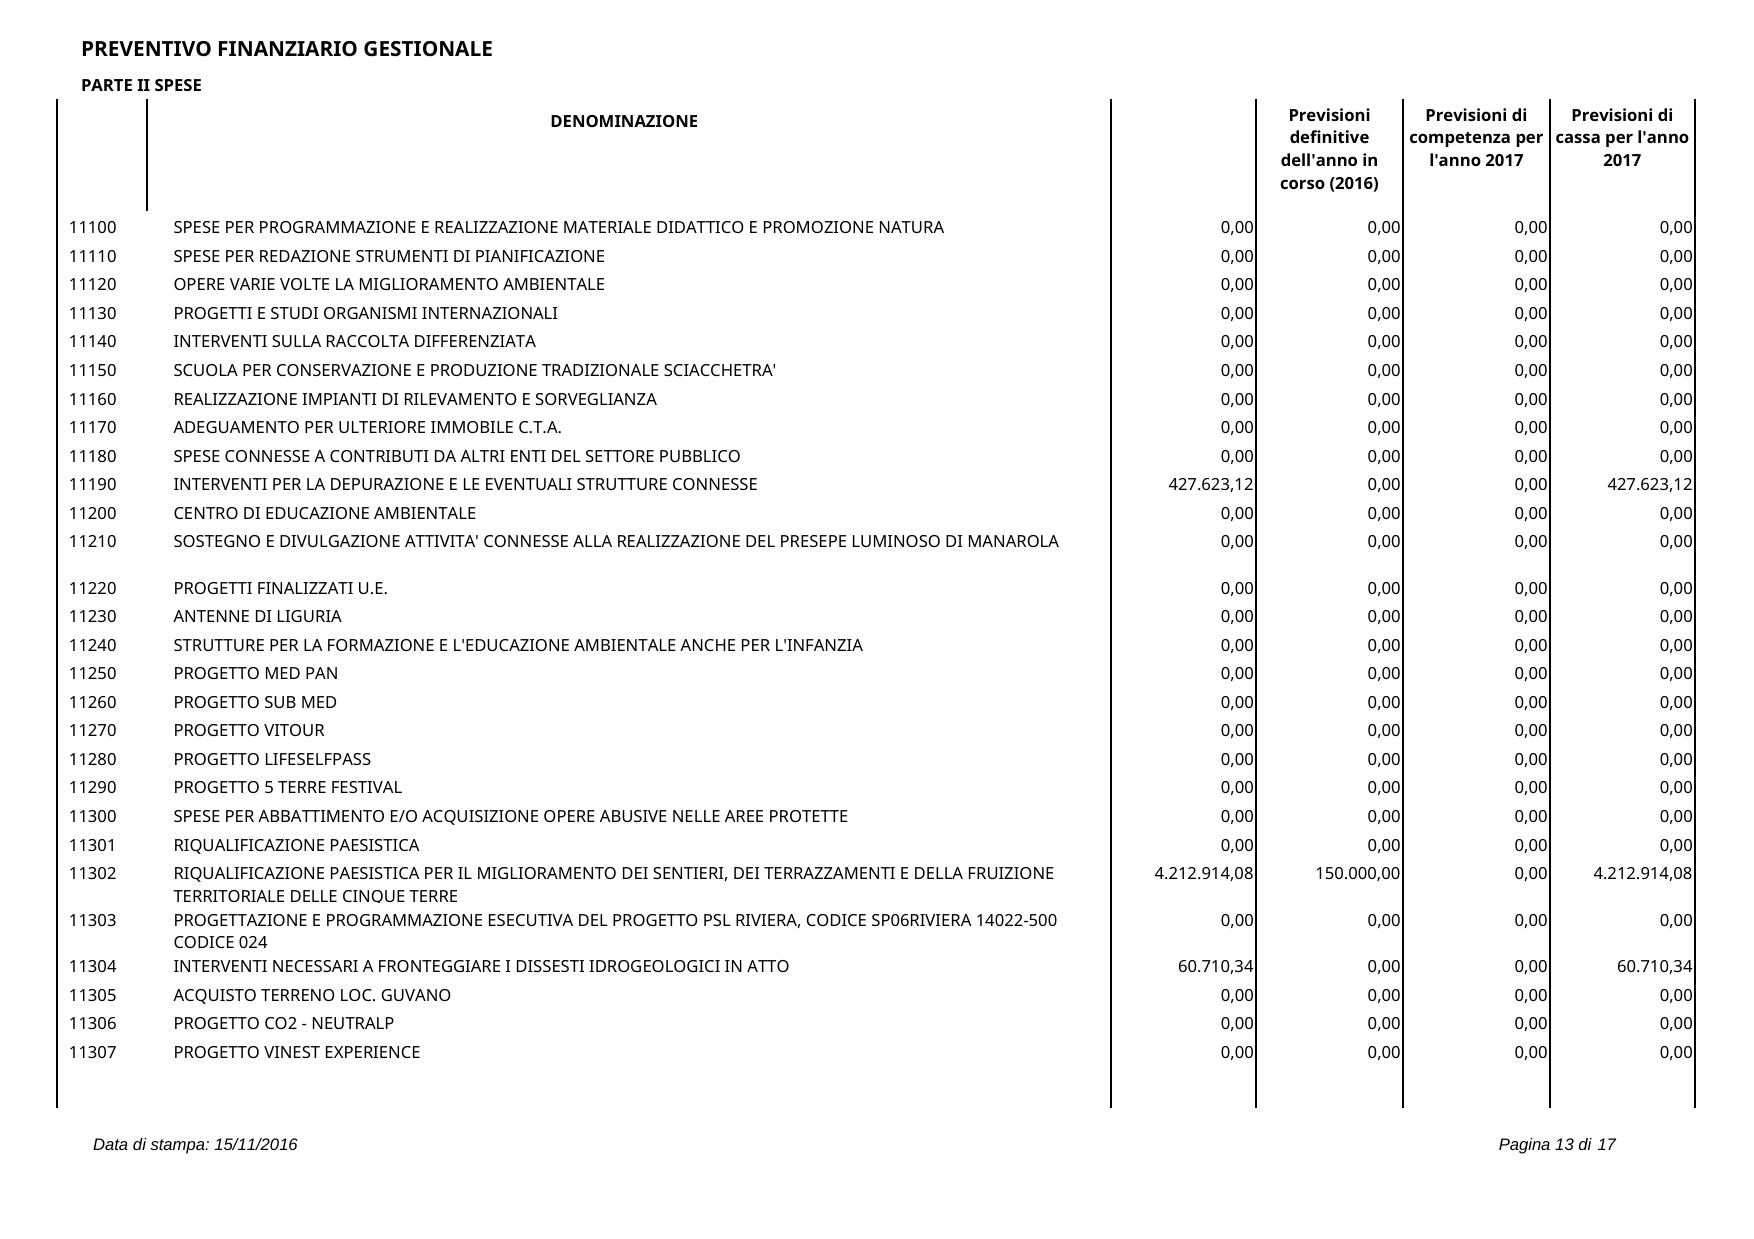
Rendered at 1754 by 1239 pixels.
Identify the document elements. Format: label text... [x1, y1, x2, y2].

table_cell [1113, 1006, 1255, 1012]
table_cell [1099, 216, 1110, 238]
table_cell [60, 833, 69, 856]
table_cell 0,00 [1113, 444, 1253, 467]
table_cell [0, 827, 56, 833]
table_cell 0,00 [1113, 416, 1253, 438]
table_cell [1697, 192, 1753, 201]
table_cell 0,00 [1405, 444, 1547, 467]
table_cell [0, 1012, 56, 1034]
table_cell 11302 [69, 862, 155, 902]
table_cell 0,00 [1258, 908, 1400, 949]
table_cell 0,00 [1405, 1012, 1547, 1034]
table_cell [1697, 634, 1753, 656]
table_cell [1552, 599, 1694, 605]
table_cell SCUOLA PER CONSERVAZIONE E PRODUZIONE TRADIZIONALE SCIACCHETRA' [173, 359, 1098, 381]
table_cell 0,00 [1405, 805, 1547, 827]
table_cell 0,00 [1552, 359, 1692, 381]
table_cell 11260 [69, 691, 155, 713]
table_cell 0,00 [1552, 444, 1692, 467]
table_cell [1099, 908, 1110, 949]
table_cell SPESE PER REDAZIONE STRUMENTI DI PIANIFICAZIONE [173, 244, 1098, 267]
table_cell 0,00 [1258, 1012, 1400, 1034]
table_cell [1697, 902, 1753, 908]
table_cell [155, 1041, 173, 1063]
table_cell [1697, 416, 1753, 438]
table_cell 11270 [69, 719, 155, 742]
table_cell [1405, 495, 1549, 501]
table_cell [1697, 273, 1753, 295]
table_cell [0, 1035, 56, 1041]
table_cell [0, 208, 56, 216]
table_cell [0, 599, 56, 605]
table_cell 0,00 [1405, 273, 1547, 295]
table_cell PROGETTI FINALIZZATI U.E. [173, 576, 1098, 599]
table_cell 0,00 [1113, 301, 1253, 324]
table_cell [1697, 410, 1753, 416]
table_cell [0, 1006, 56, 1012]
table_cell [155, 273, 173, 295]
table_cell [1697, 719, 1753, 742]
table_cell [0, 238, 56, 244]
table_cell [1552, 410, 1694, 416]
table_cell [1099, 301, 1110, 324]
table_cell [0, 381, 56, 387]
table_cell [1258, 201, 1402, 207]
table_cell [1552, 1006, 1694, 1012]
table_cell [1552, 353, 1694, 358]
table_cell [1697, 770, 1753, 776]
table_cell 11240 [69, 634, 155, 656]
table_cell RIQUALIFICAZIONE PAESISTICA [173, 833, 1098, 856]
table_header [0, 0, 1753, 34]
table_cell [1697, 570, 1753, 576]
table_cell [1552, 438, 1694, 444]
table_cell [1405, 208, 1549, 216]
table_cell PROGETTO LIFESELFPASS [173, 748, 1098, 770]
table_cell [1113, 109, 1255, 192]
table_cell [155, 1012, 173, 1034]
table_cell ADEGUAMENTO PER ULTERIORE IMMOBILE C.T.A. [173, 416, 1098, 438]
table_cell [1113, 238, 1255, 244]
table_cell [0, 192, 56, 201]
table_cell 0,00 [1258, 273, 1400, 295]
table_cell [1697, 387, 1753, 409]
table_cell [1113, 438, 1255, 444]
table_cell [1697, 576, 1753, 599]
table_cell [1113, 713, 1255, 719]
table_cell 0,00 [1552, 776, 1692, 799]
table_cell [1405, 770, 1549, 776]
table_cell [1697, 1006, 1753, 1012]
table_cell SPESE PER PROGRAMMAZIONE E REALIZZAZIONE MATERIALE DIDATTICO E PROMOZIONE NATURA [173, 216, 1098, 238]
table_cell 0,00 [1552, 244, 1692, 267]
table_cell [1552, 267, 1694, 273]
table_cell [155, 359, 173, 381]
table_cell 0,00 [1405, 748, 1547, 770]
table_cell SPESE PER ABBATTIMENTO E/O ACQUISIZIONE OPERE ABUSIVE NELLE AREE PROTETTE [173, 805, 1098, 827]
table_cell 150.000,00 [1258, 862, 1400, 902]
table_cell [60, 359, 69, 381]
table_cell 0,00 [1405, 862, 1547, 902]
table_cell 427.623,12 [1113, 473, 1253, 495]
table_cell [1258, 1063, 1402, 1090]
table_cell 0,00 [1258, 605, 1400, 627]
table_cell [1697, 827, 1753, 833]
table_cell 11120 [69, 273, 155, 295]
table_cell [60, 978, 1110, 983]
table_cell [1405, 856, 1549, 862]
table_cell [60, 387, 69, 409]
table_cell 0,00 [1258, 330, 1400, 352]
table_cell [0, 576, 56, 599]
table_cell [1697, 208, 1753, 216]
table_cell 0,00 [1258, 501, 1400, 524]
table_cell [0, 530, 56, 570]
table_cell [1099, 359, 1110, 381]
table_cell [60, 501, 69, 524]
table_cell [0, 570, 56, 576]
table_cell [0, 410, 56, 416]
table_cell [1697, 244, 1753, 267]
table_cell 0,00 [1113, 662, 1253, 684]
table_cell [0, 770, 56, 776]
table_cell [0, 902, 56, 908]
table_cell SPESE CONNESSE A CONTRIBUTI DA ALTRI ENTI DEL SETTORE PUBBLICO [173, 444, 1098, 467]
table_cell [1096, 109, 1110, 192]
table_cell 0,00 [1258, 301, 1400, 324]
table_cell [1039, 1135, 1137, 1172]
table_cell [60, 691, 69, 713]
table_cell PARTE II SPESE [81, 74, 854, 97]
table_cell [1697, 799, 1753, 805]
table_cell [0, 1090, 1753, 1135]
table_cell [1258, 628, 1402, 633]
table_cell 0,00 [1552, 530, 1692, 570]
table_cell [1258, 295, 1402, 301]
table_cell [0, 524, 56, 530]
table_cell [1113, 902, 1255, 908]
table_cell [0, 1041, 56, 1063]
table_cell [1697, 856, 1753, 862]
table_cell 0,00 [1258, 805, 1400, 827]
table_cell Previsioni di cassa per l'anno 2017 [1552, 103, 1692, 201]
table_cell ANTENNE DI LIGURIA [173, 605, 1098, 627]
table_cell 0,00 [1552, 719, 1692, 742]
table_cell 0,00 [1405, 359, 1547, 381]
table_cell [1258, 570, 1402, 576]
table_cell 11306 [69, 1012, 155, 1034]
table_cell 0,00 [1113, 719, 1253, 742]
table_cell [1099, 473, 1110, 495]
table_cell 11220 [69, 576, 155, 599]
table_cell [1697, 984, 1753, 1006]
table_cell [1258, 438, 1402, 444]
table_cell [0, 685, 56, 691]
table_cell [1697, 524, 1753, 530]
table_cell [1697, 359, 1753, 381]
table_cell 0,00 [1113, 908, 1253, 949]
table_cell [1113, 1063, 1255, 1090]
table_cell [1258, 949, 1402, 955]
table_cell [1552, 978, 1694, 983]
table_cell 0,00 [1405, 244, 1547, 267]
table_cell [60, 827, 1110, 833]
table_cell 0,00 [1113, 634, 1253, 656]
table_cell INTERVENTI NECESSARI A FRONTEGGIARE I DISSESTI IDROGEOLOGICI IN ATTO [173, 955, 1098, 977]
table_cell [155, 984, 173, 1006]
table_cell Data di stampa: 15/11/2016 [93, 1135, 1039, 1172]
table_cell [1552, 201, 1694, 207]
table_cell [60, 662, 69, 684]
table_cell [60, 381, 1110, 387]
table_cell [155, 908, 173, 949]
table_cell [60, 273, 69, 295]
table_cell [1258, 410, 1402, 416]
table_cell [1258, 902, 1402, 908]
table_cell [1113, 524, 1255, 530]
table_cell DENOMINAZIONE [152, 109, 1096, 192]
table_cell [1405, 524, 1549, 530]
table_cell [1113, 685, 1255, 691]
table_cell [0, 273, 56, 295]
table_cell [0, 330, 56, 352]
table_cell 0,00 [1552, 501, 1692, 524]
table_cell [1552, 628, 1694, 633]
table_cell [0, 387, 56, 409]
table_cell [60, 799, 1110, 805]
table_cell [60, 856, 1110, 862]
table_cell [1552, 570, 1694, 576]
table_cell [1697, 438, 1753, 444]
table_cell 11110 [69, 244, 155, 267]
table_cell [1697, 955, 1753, 977]
table_cell [60, 473, 69, 495]
table_cell [155, 576, 173, 599]
table_cell SOSTEGNO E DIVULGAZIONE ATTIVITA' CONNESSE ALLA REALIZZAZIONE DEL PRESEPE LUMINOSO DI MANAROLA [173, 530, 1098, 570]
table_cell [1099, 605, 1110, 627]
table_cell [0, 799, 56, 805]
table_cell 0,00 [1552, 908, 1692, 949]
table_cell 11307 [69, 1041, 155, 1063]
table_cell [60, 416, 69, 438]
table_cell [60, 330, 69, 352]
table_cell [1258, 599, 1402, 605]
table_cell 0,00 [1405, 776, 1547, 799]
table_cell [1697, 495, 1753, 501]
table_cell [60, 238, 1110, 244]
table_cell 0,00 [1258, 576, 1400, 599]
table_cell [1405, 628, 1549, 633]
table_cell [1405, 410, 1549, 416]
table_cell 0,00 [1258, 530, 1400, 570]
table_cell [0, 244, 56, 267]
table_cell [1099, 387, 1110, 409]
table_cell [1697, 330, 1753, 352]
table_cell 11230 [69, 605, 155, 627]
table_cell [1113, 827, 1255, 833]
table_cell [0, 353, 56, 358]
table_cell 0,00 [1405, 833, 1547, 856]
table_cell [1258, 353, 1402, 358]
table_cell [1405, 467, 1549, 473]
table_cell [155, 244, 173, 267]
table_cell 11100 [69, 216, 155, 238]
table_cell [1340, 35, 1753, 61]
table_cell 11200 [69, 501, 155, 524]
table_cell 0,00 [1552, 662, 1692, 684]
table_cell 0,00 [1552, 273, 1692, 295]
table_cell [0, 1063, 56, 1090]
table_cell [1258, 238, 1402, 244]
table_cell [1099, 244, 1110, 267]
table_cell 0,00 [1552, 416, 1692, 438]
table_cell [60, 530, 69, 570]
table_cell 0,00 [1405, 984, 1547, 1006]
table_cell 0,00 [1405, 387, 1547, 409]
table_cell [0, 662, 56, 684]
table_cell INTERVENTI SULLA RACCOLTA DIFFERENZIATA [173, 330, 1098, 352]
table_cell [1697, 501, 1753, 524]
table_cell [0, 955, 56, 977]
table_cell 0,00 [1258, 444, 1400, 467]
table_cell [1697, 324, 1753, 330]
table_cell [1113, 570, 1255, 576]
table_cell 0,00 [1113, 330, 1253, 352]
table_cell 0,00 [1258, 1041, 1400, 1063]
table_cell 0,00 [1113, 244, 1253, 267]
table_cell [1552, 742, 1694, 748]
table_cell [1697, 473, 1753, 495]
table_cell [1405, 267, 1549, 273]
table_cell [0, 324, 56, 330]
table_cell [0, 984, 56, 1006]
table_cell [0, 438, 56, 444]
table_cell 4.212.914,08 [1552, 862, 1692, 902]
table_cell [60, 570, 1110, 576]
table_cell [1113, 495, 1255, 501]
table_cell [1697, 862, 1753, 902]
table_cell 0,00 [1113, 1041, 1253, 1063]
table_cell [1113, 324, 1255, 330]
table_cell [1405, 656, 1549, 662]
table_cell [1552, 295, 1694, 301]
table_cell [155, 634, 173, 656]
table_cell [1258, 770, 1402, 776]
table_cell [60, 244, 69, 267]
table_cell [1552, 524, 1694, 530]
table_cell [1113, 599, 1255, 605]
table_cell Pagina 13 di [1137, 1135, 1597, 1172]
table_cell [1552, 856, 1694, 862]
table_cell [60, 267, 1110, 273]
table_cell [1113, 353, 1255, 358]
table_cell PROGETTO VINEST EXPERIENCE [173, 1041, 1098, 1063]
table_cell [60, 713, 1110, 719]
table_cell [1405, 381, 1549, 387]
table_cell 0,00 [1258, 416, 1400, 438]
table_cell [1405, 685, 1549, 691]
table_cell 0,00 [1552, 691, 1692, 713]
table_cell [1697, 467, 1753, 473]
table_cell [155, 301, 173, 324]
table_cell [1099, 634, 1110, 656]
table_cell [0, 776, 56, 799]
table_cell 11130 [69, 301, 155, 324]
table_cell [60, 324, 1110, 330]
table_cell 4.212.914,08 [1113, 862, 1253, 902]
table_cell [1697, 776, 1753, 799]
table_cell 0,00 [1258, 473, 1400, 495]
table_cell [0, 295, 56, 301]
table_cell [0, 501, 56, 524]
table_cell [1405, 238, 1549, 244]
table_cell [1258, 656, 1402, 662]
table_cell [1697, 109, 1753, 192]
table_cell [1697, 628, 1753, 633]
table_cell 0,00 [1258, 662, 1400, 684]
table_cell [1638, 1135, 1753, 1172]
table_cell [1258, 742, 1402, 748]
table_cell PROGETTO SUB MED [173, 691, 1098, 713]
table_cell 11290 [69, 776, 155, 799]
table_cell [1552, 1063, 1694, 1090]
table_cell [60, 216, 69, 238]
table_cell [1697, 662, 1753, 684]
table_cell [60, 201, 146, 207]
table_cell [1099, 833, 1110, 856]
table_cell [1697, 530, 1753, 570]
table_cell [1697, 381, 1753, 387]
table_cell [1113, 742, 1255, 748]
table_cell [1552, 324, 1694, 330]
table_cell [60, 742, 1110, 748]
table_cell 0,00 [1113, 805, 1253, 827]
table_cell [1258, 1006, 1402, 1012]
table_cell [1697, 1012, 1753, 1034]
table_cell [1552, 685, 1694, 691]
table_cell Previsioni di competenza per l'anno 2017 [1405, 103, 1547, 201]
table_cell 0,00 [1405, 605, 1547, 627]
table_cell 0,00 [1258, 359, 1400, 381]
table_cell [60, 438, 1110, 444]
table_cell PROGETTO VITOUR [173, 719, 1098, 742]
table_cell [1099, 862, 1110, 902]
table_cell 0,00 [1552, 634, 1692, 656]
table_cell 0,00 [1405, 301, 1547, 324]
table_cell [0, 473, 56, 495]
table_cell [0, 691, 56, 713]
table_cell PREVENTIVO FINANZIARIO GESTIONALE [81, 35, 1340, 61]
table_cell 11210 [69, 530, 155, 570]
table_cell 0,00 [1405, 216, 1547, 238]
table_cell [1258, 467, 1402, 473]
table_cell 0,00 [1113, 216, 1253, 238]
table_cell 11304 [69, 955, 155, 977]
table_cell [1099, 1012, 1110, 1034]
table_cell 0,00 [1258, 216, 1400, 238]
table_cell [1258, 685, 1402, 691]
table_cell [60, 1035, 1110, 1041]
table_cell [150, 201, 1110, 207]
table_cell [0, 719, 56, 742]
table_cell [1697, 201, 1753, 207]
table_cell 60.710,34 [1552, 955, 1692, 977]
table_cell [1099, 719, 1110, 742]
table_cell 0,00 [1258, 719, 1400, 742]
table_cell [1552, 495, 1694, 501]
table_cell [1697, 742, 1753, 748]
table_cell [1258, 495, 1402, 501]
table_cell [60, 1006, 1110, 1012]
table_cell [1697, 216, 1753, 238]
table_cell [60, 301, 69, 324]
table_cell [155, 330, 173, 352]
table_cell [1113, 770, 1255, 776]
table_cell [0, 856, 56, 862]
table_cell [60, 467, 1110, 473]
table_cell ACQUISTO TERRENO LOC. GUVANO [173, 984, 1098, 1006]
table_cell [1113, 295, 1255, 301]
table_cell [60, 208, 1110, 216]
table_cell [0, 908, 56, 949]
table_cell 0,00 [1113, 530, 1253, 570]
table_cell [1258, 827, 1402, 833]
table_cell [0, 862, 56, 902]
table_cell [1697, 949, 1753, 955]
table_cell 0,00 [1552, 576, 1692, 599]
table_cell [1552, 656, 1694, 662]
table_cell 0,00 [1405, 576, 1547, 599]
table_cell [1405, 902, 1549, 908]
table_cell [60, 599, 1110, 605]
table_cell [1552, 799, 1694, 805]
table_cell 0,00 [1405, 908, 1547, 949]
table_cell [1552, 949, 1694, 955]
table_cell [1697, 1063, 1753, 1090]
table_cell [155, 387, 173, 409]
table_cell [1099, 416, 1110, 438]
table_cell 0,00 [1552, 805, 1692, 827]
table_cell 0,00 [1405, 691, 1547, 713]
table_cell [60, 444, 69, 467]
table_cell 0,00 [1405, 473, 1547, 495]
table_cell 0,00 [1258, 634, 1400, 656]
table_cell 0,00 [1552, 301, 1692, 324]
table_cell [155, 416, 173, 438]
table_cell 0,00 [1405, 416, 1547, 438]
table_cell 0,00 [1113, 984, 1253, 1006]
table_cell [155, 501, 173, 524]
table_cell [0, 109, 56, 192]
table_cell 11190 [69, 473, 155, 495]
table_cell [1258, 524, 1402, 530]
table_cell [1697, 833, 1753, 856]
table_cell 0,00 [1113, 576, 1253, 599]
table_cell [1697, 1041, 1753, 1063]
table_cell [1405, 570, 1549, 576]
table_cell 0,00 [1113, 691, 1253, 713]
table_cell [1113, 856, 1255, 862]
table_cell [155, 691, 173, 713]
table_cell PROGETTO CO2 - NEUTRALP [173, 1012, 1098, 1034]
table_cell [1258, 713, 1402, 719]
table_cell [1099, 748, 1110, 770]
table_cell [60, 495, 1110, 501]
table_cell [60, 862, 69, 902]
table_cell [1113, 978, 1255, 983]
table_cell [0, 605, 56, 627]
table_cell [1113, 1035, 1255, 1041]
table_cell 0,00 [1258, 748, 1400, 770]
table_cell [1405, 742, 1549, 748]
table_cell [1113, 656, 1255, 662]
table_cell 0,00 [1405, 530, 1547, 570]
table_cell [60, 685, 1110, 691]
table_cell [150, 192, 1110, 201]
table_cell [0, 359, 56, 381]
table_cell [155, 530, 173, 570]
table_cell [1552, 467, 1694, 473]
table_cell 0,00 [1258, 984, 1400, 1006]
table_cell [1099, 1041, 1110, 1063]
table_cell PROGETTO 5 TERRE FESTIVAL [173, 776, 1098, 799]
table_cell 0,00 [1113, 748, 1253, 770]
table_cell [1405, 827, 1549, 833]
table_cell [1405, 295, 1549, 301]
table_cell [60, 605, 69, 627]
table_cell 17 [1597, 1135, 1638, 1172]
table_cell [155, 955, 173, 977]
table_cell [1697, 656, 1753, 662]
table_cell PROGETTI E STUDI ORGANISMI INTERNAZIONALI [173, 301, 1098, 324]
table_cell [155, 605, 173, 627]
table_cell [155, 776, 173, 799]
table_cell [60, 295, 1110, 301]
table_cell [0, 634, 56, 656]
table_cell PROGETTAZIONE E PROGRAMMAZIONE ESECUTIVA DEL PROGETTO PSL RIVIERA, CODICE SP06RIVIERA 14022-500 CODICE 024 [173, 908, 1098, 949]
table_cell [60, 353, 1110, 358]
table_cell [1113, 192, 1255, 201]
table_cell 0,00 [1258, 955, 1400, 977]
table_cell 0,00 [1258, 776, 1400, 799]
table_cell [0, 301, 56, 324]
table_cell [1113, 628, 1255, 633]
table_cell [1552, 713, 1694, 719]
table_cell [1113, 201, 1255, 207]
table_cell [1552, 208, 1694, 216]
table_cell [1113, 267, 1255, 273]
table_cell [60, 902, 1110, 908]
table_cell [1697, 685, 1753, 691]
table_cell 0,00 [1258, 833, 1400, 856]
table_cell 0,00 [1113, 273, 1253, 295]
table_cell [60, 984, 69, 1006]
table_cell [1258, 978, 1402, 983]
table_cell [855, 74, 1753, 97]
table_cell REALIZZAZIONE IMPIANTI DI RILEVAMENTO E SORVEGLIANZA [173, 387, 1098, 409]
table_cell 11300 [69, 805, 155, 827]
table_cell [1697, 908, 1753, 949]
table_cell [60, 109, 146, 192]
table_cell [1697, 805, 1753, 827]
table_cell [1258, 799, 1402, 805]
table_cell [1405, 1006, 1549, 1012]
table_cell 0,00 [1552, 387, 1692, 409]
table_cell PROGETTO MED PAN [173, 662, 1098, 684]
table_cell 0,00 [1405, 330, 1547, 352]
table_cell [1113, 381, 1255, 387]
table_cell [1405, 949, 1549, 955]
table_cell [1258, 856, 1402, 862]
table_cell STRUTTURE PER LA FORMAZIONE E L'EDUCAZIONE AMBIENTALE ANCHE PER L'INFANZIA [173, 634, 1098, 656]
table_cell [155, 805, 173, 827]
table_cell [60, 628, 1110, 633]
table_cell 11170 [69, 416, 155, 438]
table_cell [0, 201, 56, 207]
table_cell [0, 713, 56, 719]
table_cell [155, 719, 173, 742]
table_cell 0,00 [1405, 955, 1547, 977]
table_cell [1258, 1035, 1402, 1041]
table_cell [0, 267, 56, 273]
table_cell [0, 805, 56, 827]
table_cell [1697, 748, 1753, 770]
table_cell [1113, 949, 1255, 955]
table_cell [155, 748, 173, 770]
table_cell [1405, 353, 1549, 358]
table_cell [1552, 381, 1694, 387]
table_cell [1099, 691, 1110, 713]
table_cell 11280 [69, 748, 155, 770]
table_cell [1113, 103, 1255, 109]
table_cell [60, 656, 1110, 662]
table_cell [0, 61, 1753, 70]
table_cell 0,00 [1552, 605, 1692, 627]
table_cell [150, 103, 1110, 109]
table_cell 0,00 [1113, 359, 1253, 381]
table_cell [1697, 713, 1753, 719]
table_cell [60, 908, 69, 949]
table_cell 0,00 [1113, 501, 1253, 524]
table_cell [1697, 267, 1753, 273]
table_cell [0, 628, 56, 633]
table_cell 0,00 [1552, 1041, 1692, 1063]
table_cell 0,00 [1258, 244, 1400, 267]
table_cell [1099, 805, 1110, 827]
table_cell [1405, 1035, 1549, 1041]
table_cell [1552, 238, 1694, 244]
table_cell [1697, 978, 1753, 983]
table_cell [60, 1041, 69, 1063]
table_cell 0,00 [1552, 330, 1692, 352]
table_cell OPERE VARIE VOLTE LA MIGLIORAMENTO AMBIENTALE [173, 273, 1098, 295]
table_cell [60, 192, 146, 201]
table_cell [60, 748, 69, 770]
table_cell 0,00 [1405, 634, 1547, 656]
table_cell RIQUALIFICAZIONE PAESISTICA PER IL MIGLIORAMENTO DEI SENTIERI, DEI TERRAZZAMENTI E DELLA FRUIZIONE TERRITORIALE DELLE CINQUE TERRE [173, 862, 1098, 902]
table_cell [1113, 467, 1255, 473]
table_cell 0,00 [1113, 387, 1253, 409]
table_cell [0, 1135, 93, 1172]
table_cell 0,00 [1552, 216, 1692, 238]
table_cell [1405, 438, 1549, 444]
table_cell [1552, 1035, 1694, 1041]
table_cell 0,00 [1405, 1041, 1547, 1063]
table_cell [1258, 208, 1402, 216]
table_cell 60.710,34 [1113, 955, 1253, 977]
table_cell [1099, 530, 1110, 570]
table_cell [1697, 444, 1753, 467]
table_cell [1099, 273, 1110, 295]
table_cell [1552, 827, 1694, 833]
table_cell [155, 833, 173, 856]
table_cell [1099, 955, 1110, 977]
table_cell [60, 719, 69, 742]
table_cell [60, 634, 69, 656]
table_cell [1697, 599, 1753, 605]
table_cell [155, 216, 173, 238]
table_cell [60, 805, 69, 827]
table_cell 0,00 [1552, 1012, 1692, 1034]
table_cell [1697, 691, 1753, 713]
table_cell 11140 [69, 330, 155, 352]
table_cell [1099, 501, 1110, 524]
table_cell [60, 524, 1110, 530]
table_cell [1099, 984, 1110, 1006]
table_cell [155, 662, 173, 684]
table_cell [1697, 605, 1753, 627]
table_cell 0,00 [1258, 387, 1400, 409]
table_cell [60, 1012, 69, 1034]
table_cell 11160 [69, 387, 155, 409]
table_cell [60, 410, 1110, 416]
table_cell [1552, 902, 1694, 908]
table_cell 0,00 [1258, 691, 1400, 713]
table_cell [0, 216, 56, 238]
table_cell [0, 949, 56, 955]
table_cell [1405, 599, 1549, 605]
table_cell [1697, 353, 1753, 358]
table_cell CENTRO DI EDUCAZIONE AMBIENTALE [173, 501, 1098, 524]
table_cell [0, 74, 81, 97]
table_cell [0, 495, 56, 501]
table_cell 11301 [69, 833, 155, 856]
table_cell 11150 [69, 359, 155, 381]
table_cell [1099, 576, 1110, 599]
table_cell [1405, 1063, 1549, 1090]
table_cell [155, 862, 173, 902]
table_cell [1697, 238, 1753, 244]
table_cell [1113, 799, 1255, 805]
table_cell [0, 978, 56, 983]
table_cell 0,00 [1405, 662, 1547, 684]
table_cell [60, 103, 146, 109]
table_cell 0,00 [1113, 776, 1253, 799]
table_cell [0, 467, 56, 473]
table_cell [1405, 978, 1549, 983]
table_cell [1405, 713, 1549, 719]
table_cell [1552, 770, 1694, 776]
table_cell [1099, 444, 1110, 467]
table_cell [1099, 662, 1110, 684]
table_cell INTERVENTI PER LA DEPURAZIONE E LE EVENTUALI STRUTTURE CONNESSE [173, 473, 1098, 495]
table_cell Previsioni definitive dell'anno in corso (2016) [1258, 103, 1400, 201]
table_cell [1113, 410, 1255, 416]
table_cell [1697, 295, 1753, 301]
table_cell [60, 770, 1110, 776]
table_cell 0,00 [1552, 833, 1692, 856]
table_cell [0, 416, 56, 438]
table_cell [1697, 103, 1753, 109]
table_cell [1258, 324, 1402, 330]
table_cell [1258, 267, 1402, 273]
table_cell 0,00 [1405, 719, 1547, 742]
table_cell [155, 444, 173, 467]
table_cell [1697, 301, 1753, 324]
table_cell [60, 576, 69, 599]
table_cell [60, 949, 1110, 955]
table_cell [0, 748, 56, 770]
table_cell [0, 742, 56, 748]
table_cell [1405, 799, 1549, 805]
table_cell 0,00 [1113, 833, 1253, 856]
table_cell [0, 444, 56, 467]
table_cell 11180 [69, 444, 155, 467]
table_cell [1405, 324, 1549, 330]
table_cell 11303 [69, 908, 155, 949]
table_cell [1405, 201, 1549, 207]
table_cell [0, 656, 56, 662]
table_cell [1258, 381, 1402, 387]
table_cell 0,00 [1113, 1012, 1253, 1034]
table_cell [155, 473, 173, 495]
table_cell [0, 833, 56, 856]
table_cell [1697, 1035, 1753, 1041]
table_cell [1113, 208, 1255, 216]
table_cell 11305 [69, 984, 155, 1006]
table_cell 0,00 [1552, 748, 1692, 770]
table_cell [60, 955, 69, 977]
table_cell [1099, 776, 1110, 799]
table_cell 0,00 [1552, 984, 1692, 1006]
table_cell [1099, 330, 1110, 352]
table_cell [0, 103, 56, 109]
table_cell [0, 35, 81, 61]
table_cell 427.623,12 [1552, 473, 1692, 495]
table_cell 11250 [69, 662, 155, 684]
table_cell 0,00 [1113, 605, 1253, 627]
table_cell 0,00 [1405, 501, 1547, 524]
table_cell [60, 1063, 1110, 1090]
table_cell [60, 776, 69, 799]
